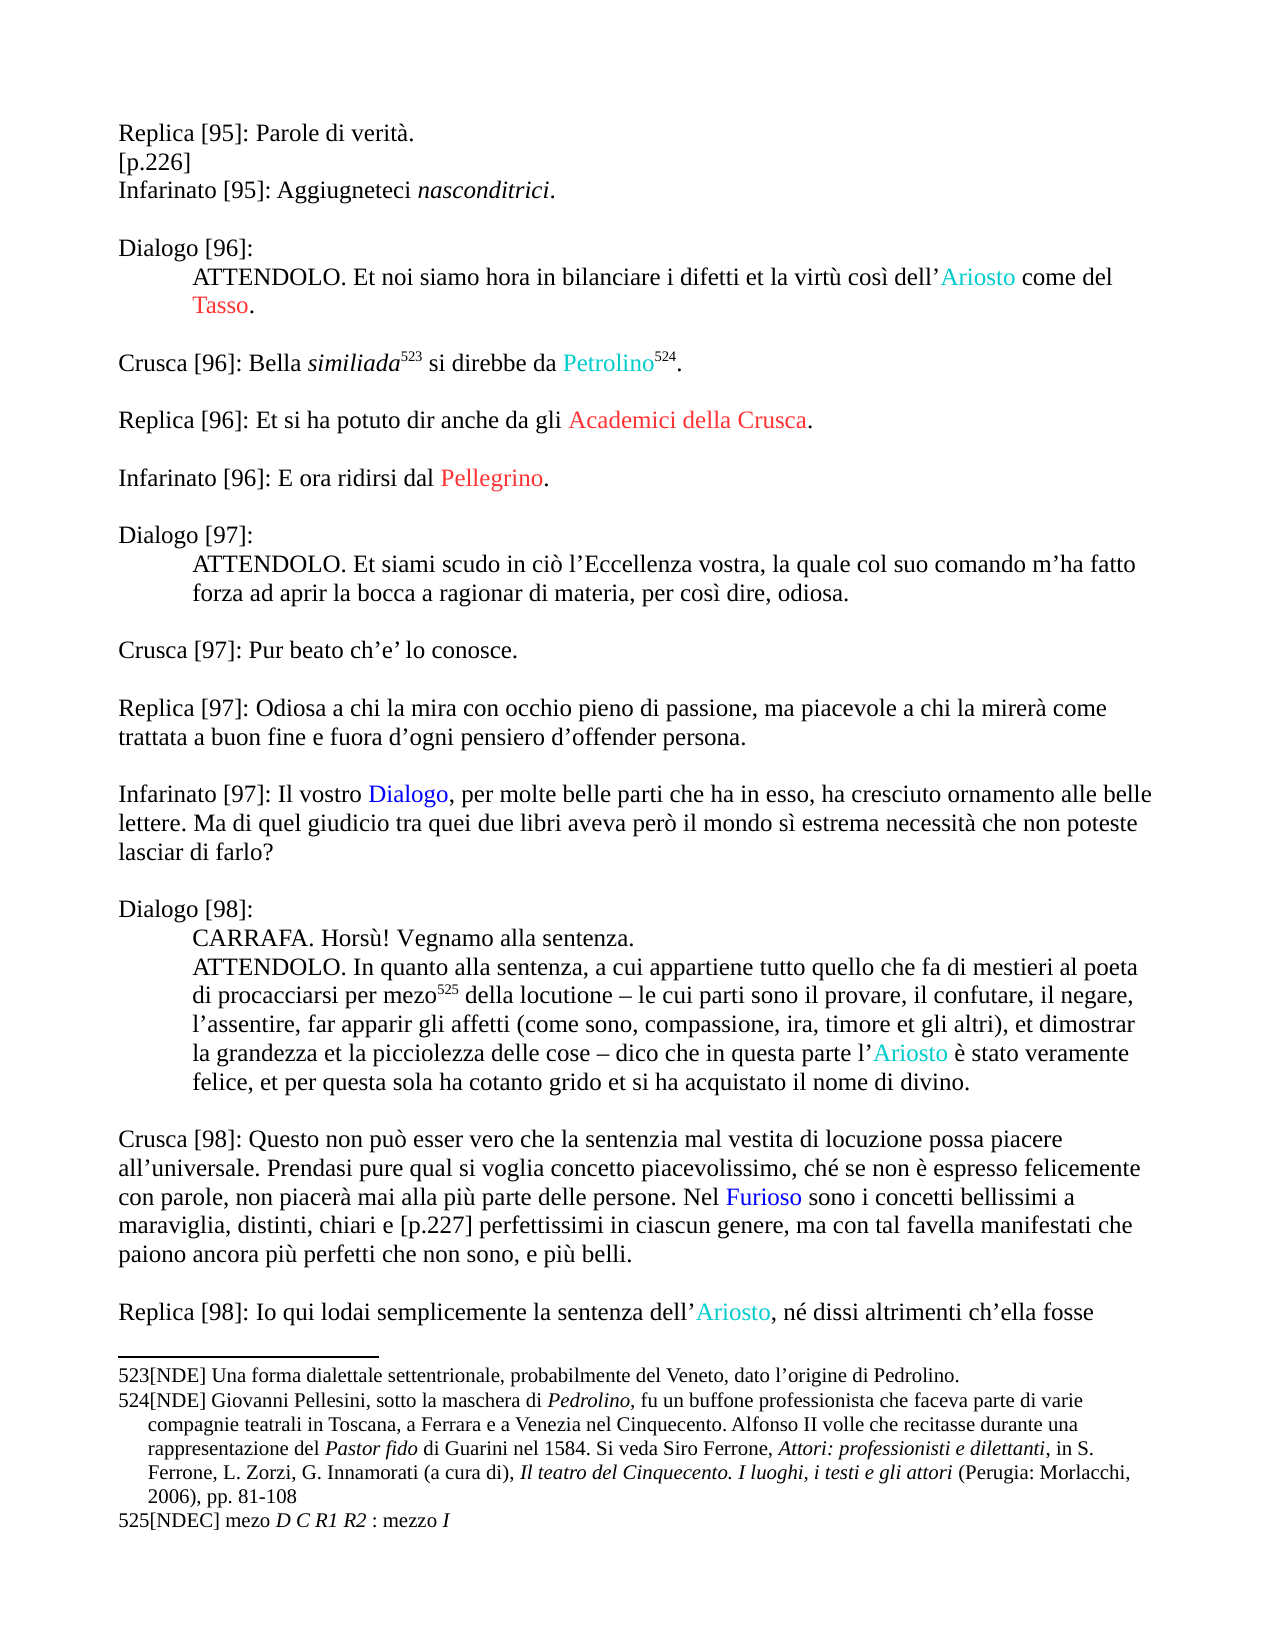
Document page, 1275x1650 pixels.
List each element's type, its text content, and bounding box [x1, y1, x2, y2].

text Dialogo [97]: [118, 521, 1157, 549]
text Replica [96]: Et si ha potuto dir anche da gli Academici della Crusca. [118, 406, 1157, 434]
text CARRAFA. Horsù! Vegnamo alla sentenza. [192, 923, 1157, 952]
text Infarinato [95]: Aggiugneteci nasconditrici. [118, 176, 1157, 204]
text Crusca [96]: Bella similiada si direbbe da Petrolino. [118, 348, 1157, 377]
text ATTENDOLO. Et siami scudo in ciò l’Eccellenza vostra, la quale col suo comando m’ha fatto forza ad aprir la bocca a ragionar di materia, per così dire, odiosa. [192, 549, 1157, 607]
text Crusca [98]: Questo non può esser vero che la sentenzia mal vestita di locuzione possa piacere all’universale. Prendasi pure qual si voglia concetto piacevolissimo, ché se non è espresso felicemente con parole, non piacerà mai alla più parte delle persone. Nel Furioso sono i concetti bellissimi a maraviglia, distinti, chiari e [p.227] perfettissimi in ciascun genere, ma con tal favella manifestati che paiono ancora più perfetti che non sono, e più belli. [118, 1124, 1157, 1268]
text ATTENDOLO. Et noi siamo hora in bilanciare i difetti et la virtù così dell’Ariosto come del Tasso. [192, 262, 1157, 319]
text [NDE] Una forma dialettale settentrionale, probabilmente del Veneto, dato l’origine di Pedrolino. [118, 1363, 1157, 1387]
text Crusca [97]: Pur beato ch’e’ lo conosce. [118, 636, 1157, 664]
text [NDEC] mezo D C R1 R2 : mezzo I [118, 1508, 1157, 1532]
text Replica [98]: Io qui lodai semplicemente la sentenza dell’Ariosto, né dissi altrimenti ch’ella fosse [118, 1297, 1157, 1326]
text Replica [95]: Parole di verità. [118, 118, 1157, 147]
text Dialogo [98]: [118, 894, 1157, 923]
text [p.226] [118, 147, 1157, 176]
text [NDE] Giovanni Pellesini, sotto la maschera di Pedrolino, fu un buffone professionista che faceva parte di varie compagnie teatrali in Toscana, a Ferrara e a Venezia nel Cinquecento. Alfonso II volle che recitasse durante una rappresentazione del Pastor fido di Guarini nel 1584. Si veda Siro Ferrone, Attori: professionisti e dilettanti, in S. Ferrone, L. Zorzi, G. Innamorati (a cura di), Il teatro del Cinquecento. I luoghi, i testi e gli attori (Perugia: Morlacchi, 2006), pp. 81-108 [118, 1387, 1157, 1508]
text Dialogo [96]: [118, 233, 1157, 262]
text Infarinato [97]: Il vostro Dialogo, per molte belle parti che ha in esso, ha cresciuto ornamento alle belle lettere. Ma di quel giudicio tra quei due libri aveva però il mondo sì estrema necessità che non poteste lasciar di farlo? [118, 779, 1157, 866]
text Infarinato [96]: E ora ridirsi dal Pellegrino. [118, 463, 1157, 492]
text Replica [97]: Odiosa a chi la mira con occhio pieno di passione, ma piacevole a chi la mirerà come trattata a buon fine e fuora d’ogni pensiero d’offender persona. [118, 693, 1157, 751]
text ATTENDOLO. In quanto alla sentenza, a cui appartiene tutto quello che fa di mestieri al poeta di procacciarsi per mezo della locutione – le cui parti sono il provare, il confutare, il negare, l’assentire, far apparir gli affetti (come sono, compassione, ira, timore et gli altri), et dimostrar la grandezza et la picciolezza delle cose – dico che in questa parte l’Ariosto è stato veramente felice, et per questa sola ha cotanto grido et si ha acquistato il nome di divino. [192, 952, 1157, 1096]
